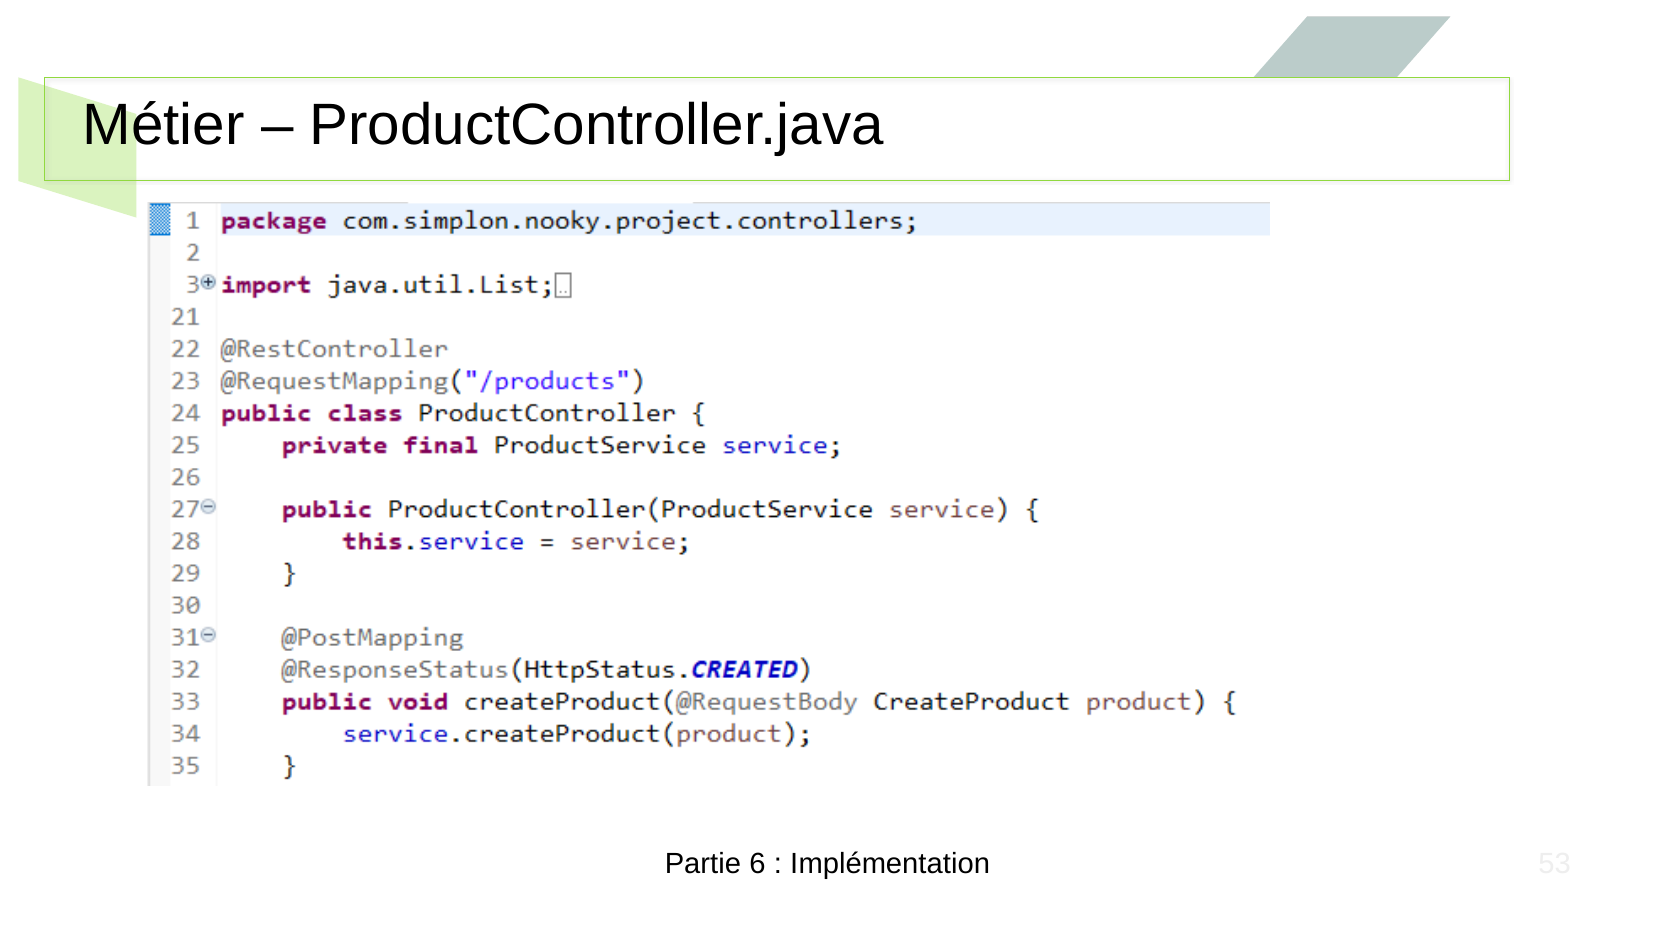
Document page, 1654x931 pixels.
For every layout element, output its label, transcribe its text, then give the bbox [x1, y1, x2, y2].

title Métier – ProductController.java [82, 47, 1571, 203]
picture [147, 202, 1270, 786]
